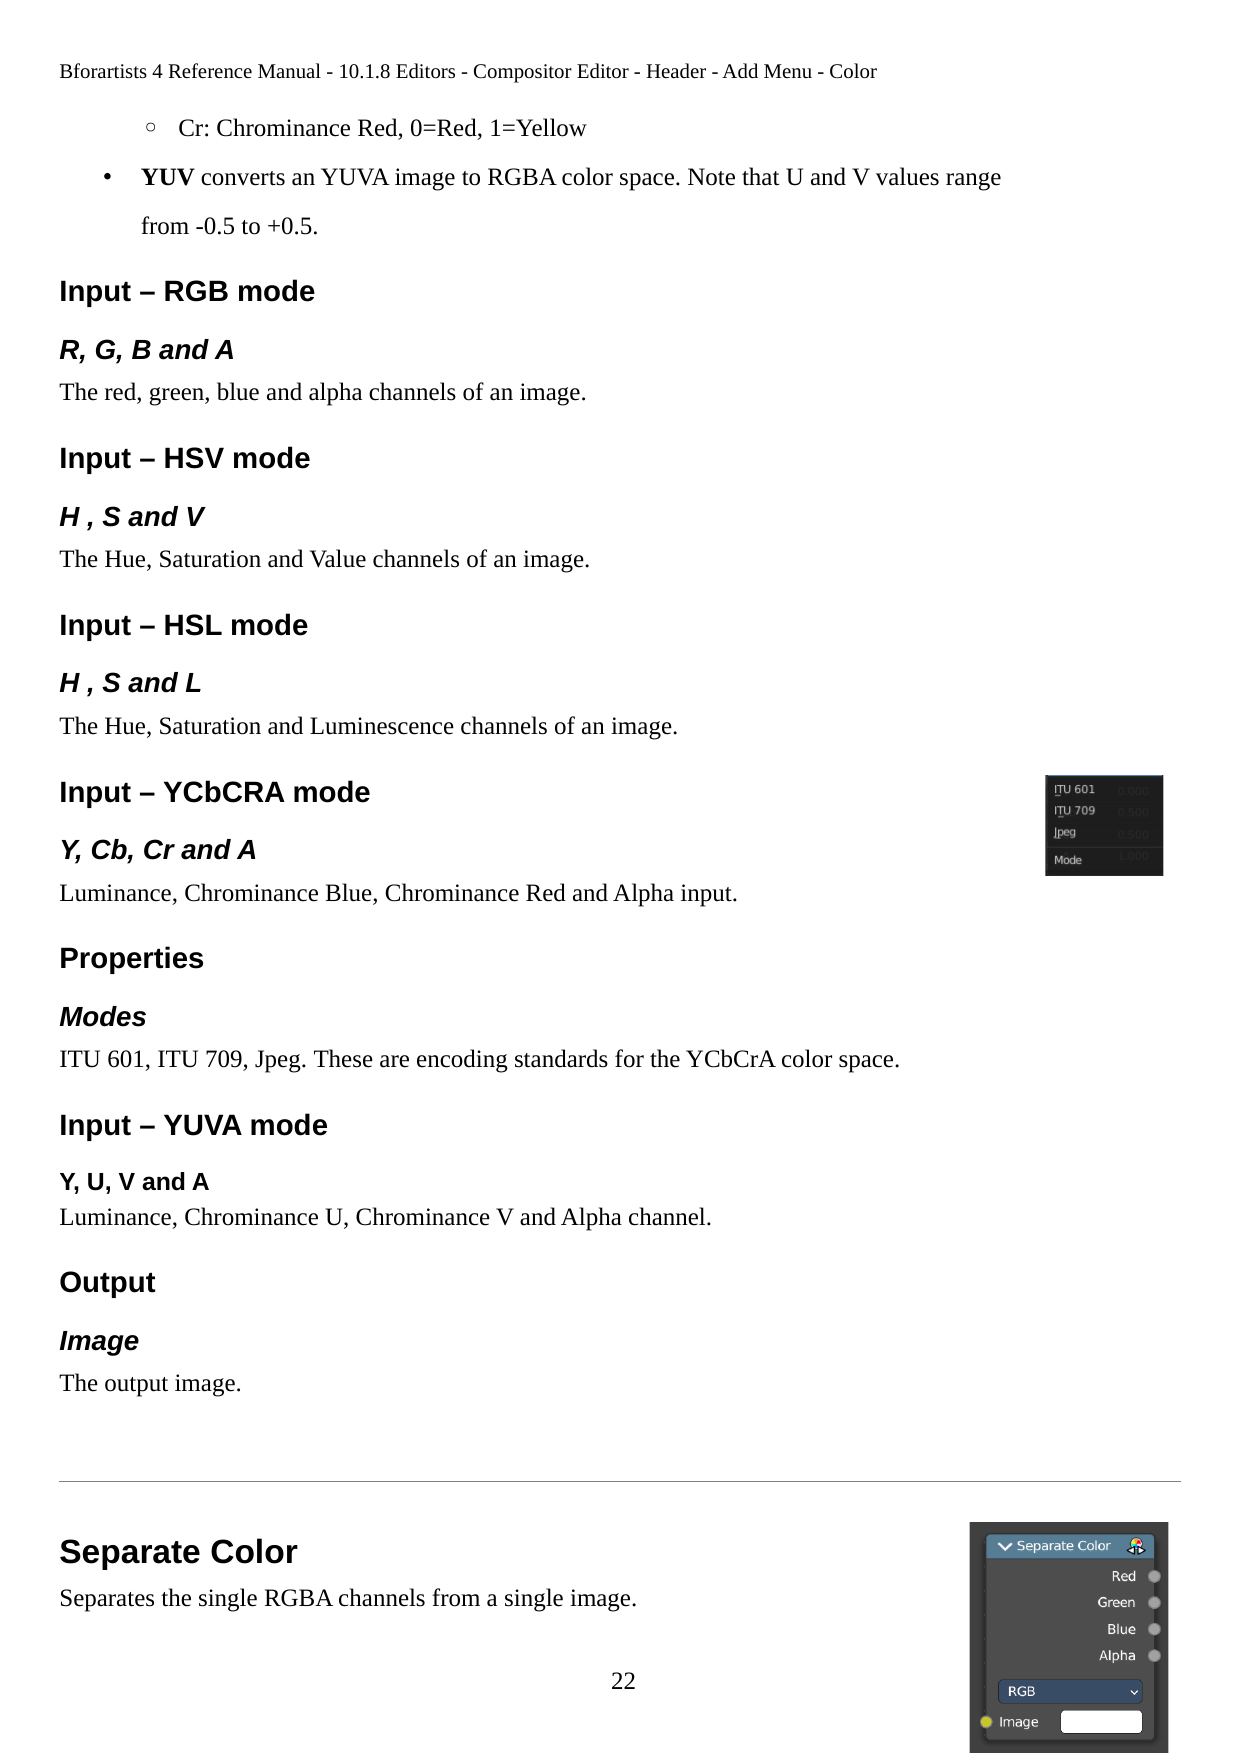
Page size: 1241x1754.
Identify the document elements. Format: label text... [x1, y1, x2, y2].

subtitle R, G, B and A [59, 333, 1181, 365]
subtitle H , S and V [59, 500, 1181, 532]
list YUV converts an YUVA image to RGBA color space. Note that U and V values range [103, 162, 1181, 190]
text Luminance, Chrominance U, Chrominance V and Alpha channel. [59, 1202, 1181, 1231]
subtitle Properties [59, 941, 1181, 975]
text The output image. [59, 1368, 1181, 1397]
subtitle Input – HSV mode [59, 441, 1181, 475]
picture [1045, 775, 1164, 876]
text ITU 601, ITU 709, Jpeg. These are encoding standards for the YCbCrA color space. [59, 1044, 1181, 1073]
text Luminance, Chrominance Blue, Chrominance Red and Alpha input. [59, 878, 1181, 907]
text The Hue, Saturation and Value channels of an image. [59, 544, 1181, 573]
subtitle Y, U, V and A [59, 1167, 1181, 1196]
subtitle Modes [59, 1000, 1181, 1032]
subtitle Input – YUVA mode [59, 1108, 1181, 1142]
subtitle Input – HSL mode [59, 608, 1181, 642]
list from -0.5 to +0.5. [103, 211, 1181, 239]
subtitle [1169, 1532, 1181, 1570]
subtitle Input – RGB mode [59, 274, 1181, 308]
subtitle Output [59, 1265, 1181, 1299]
subtitle [1164, 833, 1181, 865]
subtitle [1164, 775, 1181, 808]
text The red, green, blue and alpha channels of an image. [59, 377, 1181, 406]
subtitle Separate Color [59, 1532, 969, 1570]
text Separates the single RGBA channels from a single image. [59, 1583, 969, 1612]
subtitle Input – YCbCRA mode [59, 775, 1045, 808]
picture [969, 1522, 1169, 1753]
subtitle H , S and L [59, 667, 1181, 698]
subtitle Y, Cb, Cr and A [59, 833, 1045, 865]
subtitle Image [59, 1324, 1181, 1356]
list Cr: Chrominance Red, 0=Red, 1=Yellow [141, 113, 1181, 141]
text The Hue, Saturation and Luminescence channels of an image. [59, 711, 1181, 740]
